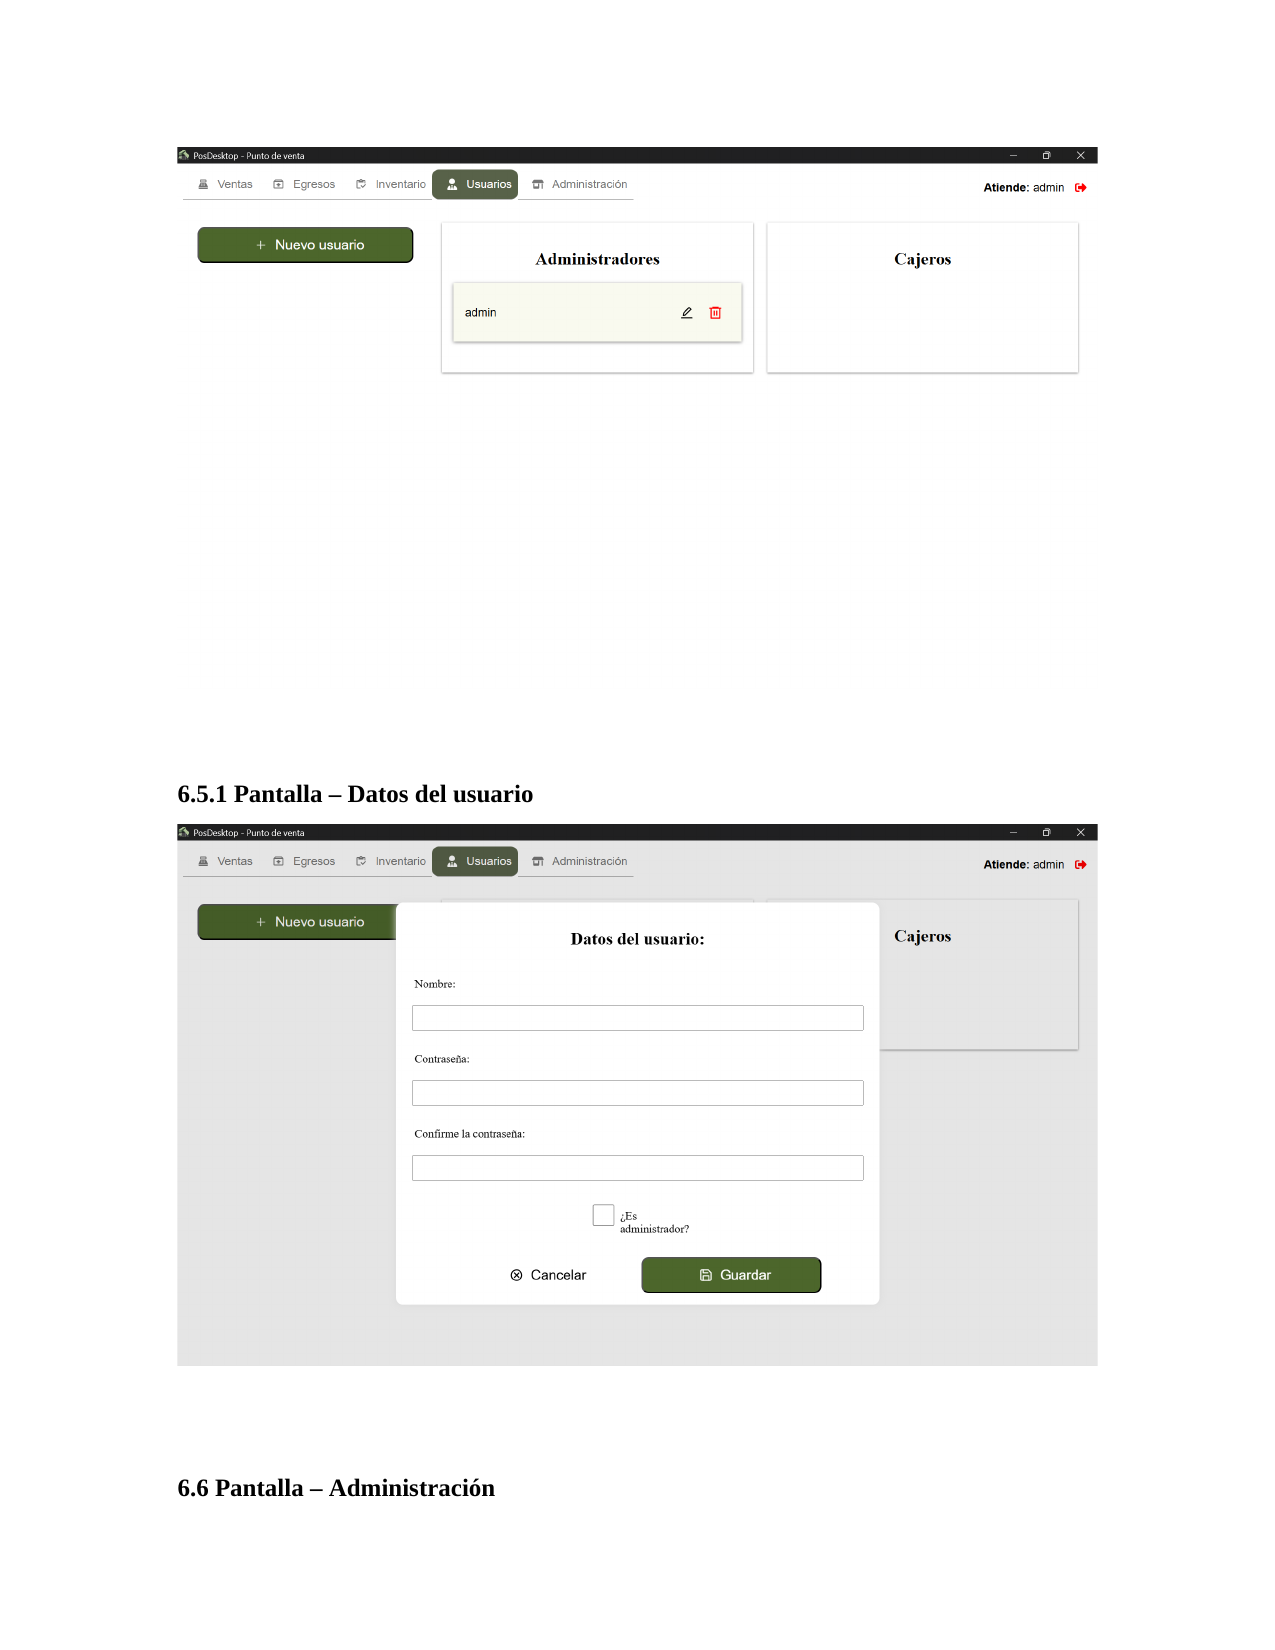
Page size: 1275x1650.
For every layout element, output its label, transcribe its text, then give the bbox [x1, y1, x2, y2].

picture [177, 824, 1098, 1366]
text 6.5.1 Pantalla – Datos del usuario [177, 779, 1098, 808]
text 6.6 Pantalla – Administración [177, 1473, 1098, 1502]
picture [177, 147, 1098, 689]
